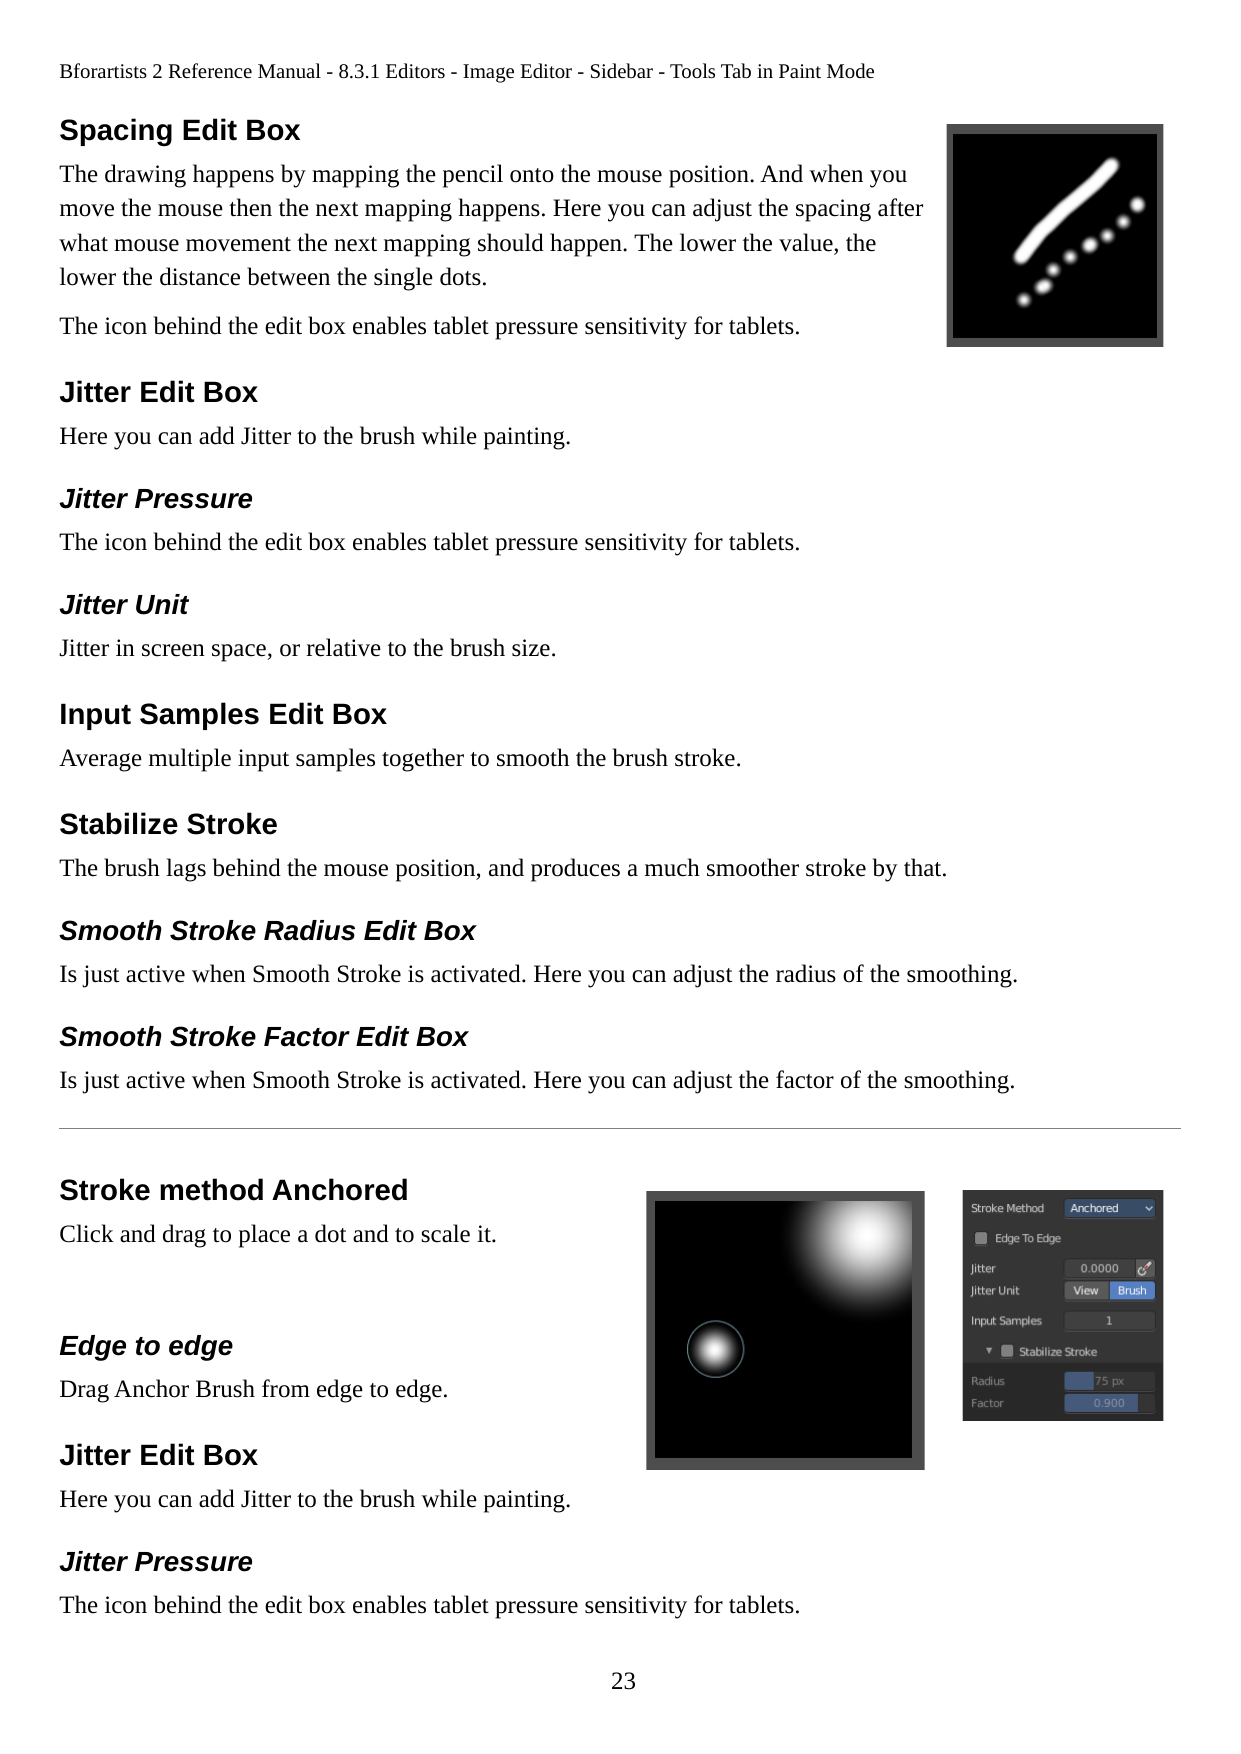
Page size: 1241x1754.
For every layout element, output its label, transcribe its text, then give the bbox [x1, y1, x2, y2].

text Is just active when Smooth Stroke is activated. Here you can adjust the radius of the smoothing. [59, 959, 1181, 988]
text The icon behind the edit box enables tablet pressure sensitivity for tablets. [59, 527, 1181, 556]
picture [962, 1190, 1164, 1421]
text [925, 1374, 962, 1403]
text [925, 1219, 962, 1248]
subtitle [1164, 1329, 1181, 1361]
subtitle [925, 1329, 962, 1361]
subtitle Smooth Stroke Radius Edit Box [59, 914, 1181, 946]
text The icon behind the edit box enables tablet pressure sensitivity for tablets. [59, 311, 946, 340]
text The brush lags behind the mouse position, and produces a much smoother stroke by that. [59, 853, 1181, 882]
subtitle Jitter Edit Box [59, 1437, 1181, 1471]
subtitle Spacing Edit Box [59, 113, 1181, 146]
subtitle Smooth Stroke Factor Edit Box [59, 1020, 1181, 1052]
subtitle Jitter Pressure [59, 1545, 1181, 1577]
text Average multiple input samples together to smooth the brush stroke. [59, 743, 1181, 772]
subtitle Stroke method Anchored [59, 1173, 1181, 1206]
text The drawing happens by mapping the pencil onto the mouse position. And when you move the mouse then the next mapping happens. Here you can adjust the spacing after what mouse movement the next mapping should happen. The lower the value, the lower the distance between the single dots. [59, 159, 946, 291]
subtitle Jitter Edit Box [59, 375, 1181, 409]
subtitle Jitter Unit [59, 589, 1181, 621]
text Drag Anchor Brush from edge to edge. [59, 1374, 646, 1403]
text Here you can add Jitter to the brush while painting. [59, 421, 1181, 450]
text Is just active when Smooth Stroke is activated. Here you can adjust the factor of the smoothing. [59, 1065, 1181, 1093]
text Jitter in screen space, or relative to the brush size. [59, 633, 1181, 662]
text The icon behind the edit box enables tablet pressure sensitivity for tablets. [59, 1590, 1181, 1618]
picture [646, 1191, 925, 1470]
subtitle Input Samples Edit Box [59, 697, 1181, 731]
text Click and drag to place a dot and to scale it. [59, 1219, 646, 1248]
picture [946, 124, 1164, 347]
text Here you can add Jitter to the brush while painting. [59, 1484, 1181, 1512]
subtitle Edge to edge [59, 1329, 646, 1361]
subtitle Jitter Pressure [59, 483, 1181, 515]
subtitle Stabilize Stroke [59, 807, 1181, 840]
